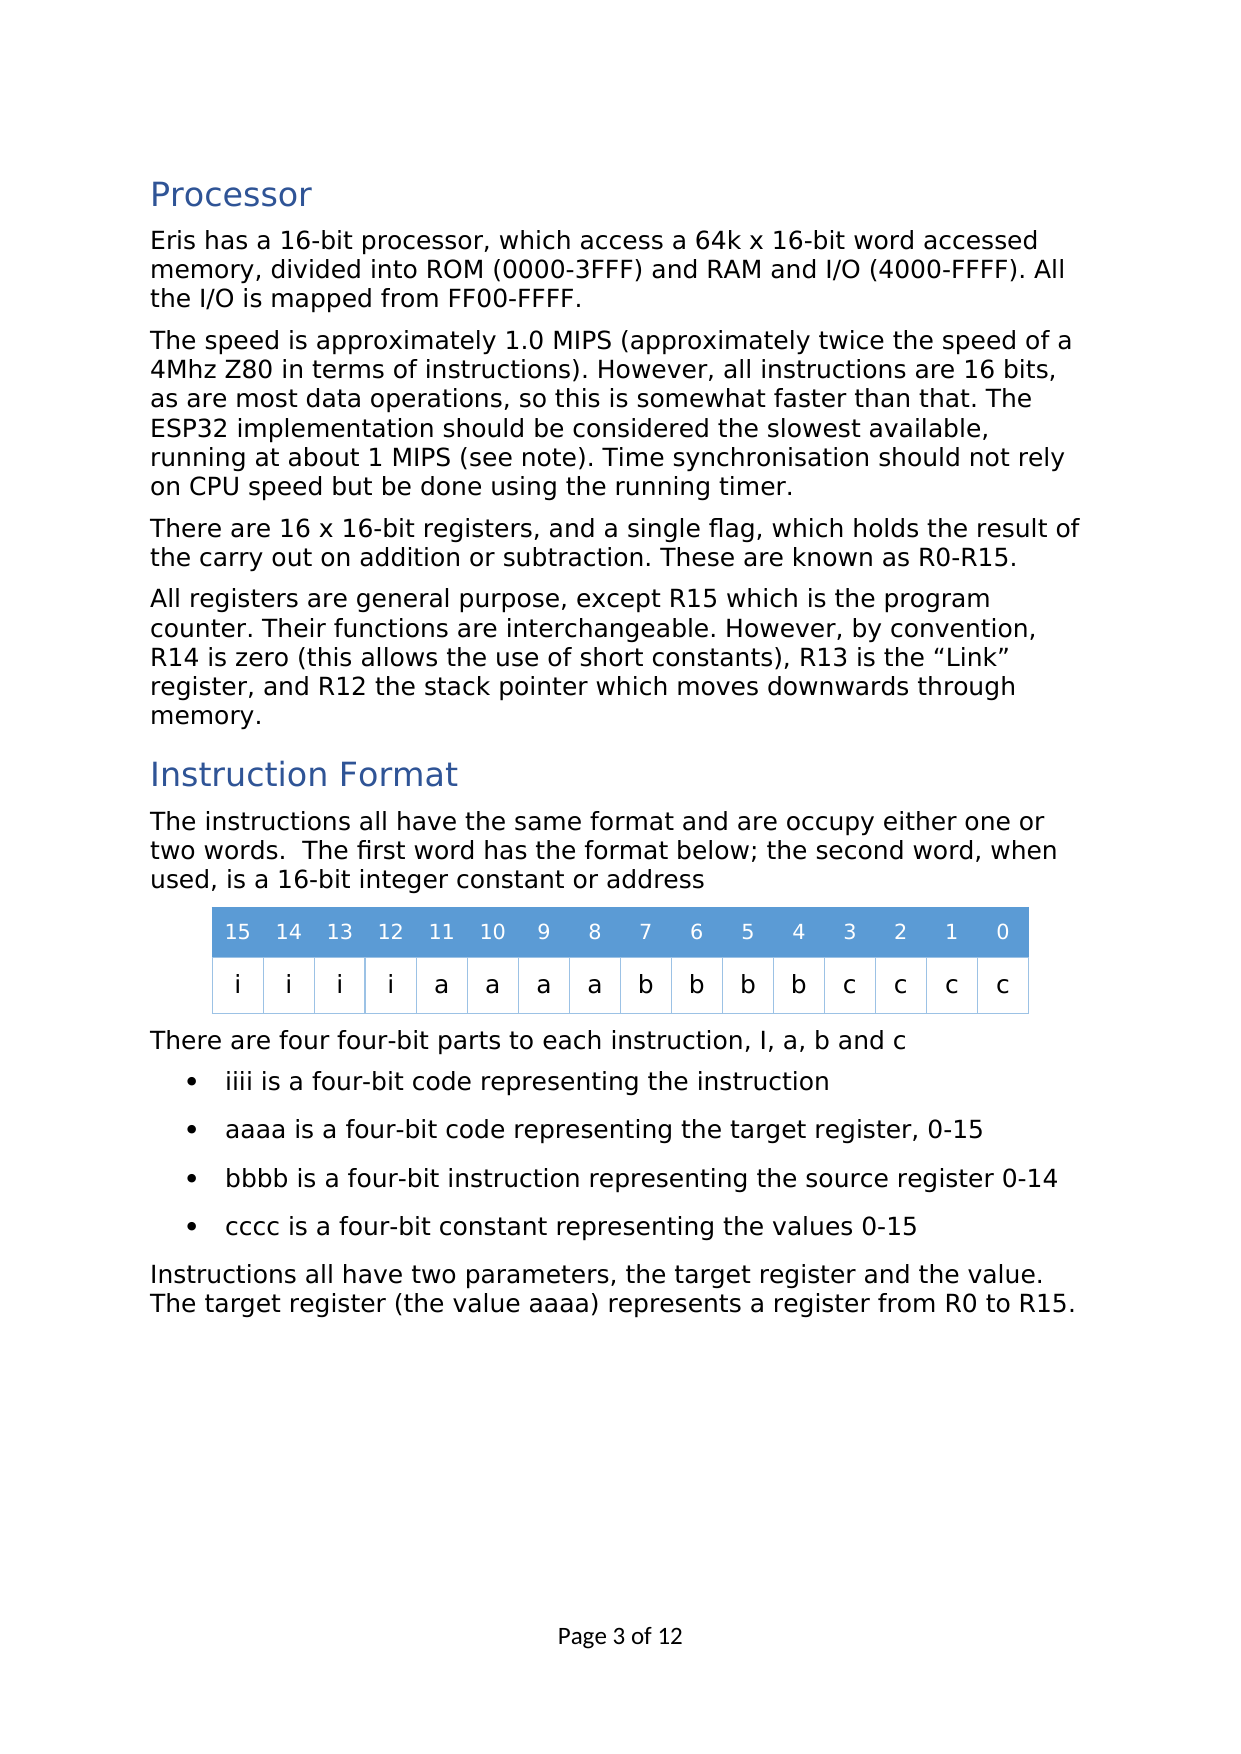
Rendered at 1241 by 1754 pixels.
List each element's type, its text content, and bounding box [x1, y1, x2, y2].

table_header 7 [621, 908, 671, 957]
text All registers are general purpose, except R15 which is the program counter. Their functions are interchangeable. However, by convention, R14 is zero (this allows the use of short constants), R13 is the “Link” register, and R12 the stack pointer which moves downwards through memory. [150, 585, 1090, 731]
table_header 3 [825, 908, 875, 957]
text There are 16 x 16-bit registers, and a single flag, which holds the result of the carry out on addition or subtraction. These are known as R0-R15. [150, 514, 1090, 572]
table_cell c [978, 958, 1028, 1012]
text Instructions all have two parameters, the target register and the value. The target register (the value aaaa) represents a register from R0 to R15. [150, 1260, 1090, 1318]
table_cell b [774, 958, 824, 1012]
table_header 11 [417, 908, 467, 957]
text Eris has a 16-bit processor, which access a 64k x 16-bit word accessed memory, divided into ROM (0000-3FFF) and RAM and I/O (4000-FFFF). All the I/O is mapped from FF00-FFFF. [150, 226, 1090, 314]
text The instructions all have the same format and are occupy either one or two words. The first word has the format below; the second word, when used, is a 16-bit integer constant or address [150, 807, 1090, 894]
table_cell i [366, 958, 416, 1012]
table_header 9 [519, 908, 569, 957]
table_cell b [672, 958, 722, 1012]
list bbbb is a four-bit instruction representing the source register 0-14 [187, 1164, 1090, 1193]
table_cell c [825, 958, 875, 1012]
list aaaa is a four-bit code representing the target register, 0-15 [187, 1116, 1090, 1145]
table_header 4 [774, 908, 824, 957]
table_cell i [213, 958, 263, 1012]
text There are four four-bit parts to each instruction, I, a, b and c [150, 1026, 1090, 1055]
text The speed is approximately 1.0 MIPS (approximately twice the speed of a 4Mhz Z80 in terms of instructions). However, all instructions are 16 bits, as are most data operations, so this is somewhat faster than that. The ESP32 implementation should be considered the slowest available, running at about 1 MIPS (see note). Time synchronisation should not rely on CPU speed but be done using the running timer. [150, 326, 1090, 501]
table_cell i [315, 958, 364, 1012]
table_header 1 [927, 908, 977, 957]
table_cell a [417, 958, 467, 1012]
table_header 12 [366, 908, 416, 957]
list cccc is a four-bit constant representing the values 0-15 [187, 1212, 1090, 1241]
table_header 15 [213, 908, 263, 957]
table_header 13 [315, 908, 364, 957]
table_cell c [927, 958, 977, 1012]
table_cell i [264, 958, 314, 1012]
table_header 8 [570, 908, 620, 957]
table_header 5 [723, 908, 773, 957]
table_cell b [723, 958, 773, 1012]
table_cell a [468, 958, 518, 1012]
table_cell a [519, 958, 569, 1012]
table_cell a [570, 958, 620, 1012]
table_header 6 [672, 908, 722, 957]
table_cell b [621, 958, 671, 1012]
table_header 10 [468, 908, 518, 957]
table_cell c [876, 958, 926, 1012]
list iiii is a four-bit code representing the instruction [187, 1068, 1090, 1097]
table_header 0 [978, 908, 1028, 957]
table_header 14 [264, 908, 314, 957]
subtitle Instruction Format [150, 756, 1090, 794]
table_header 2 [876, 908, 926, 957]
subtitle Processor [150, 175, 1090, 214]
